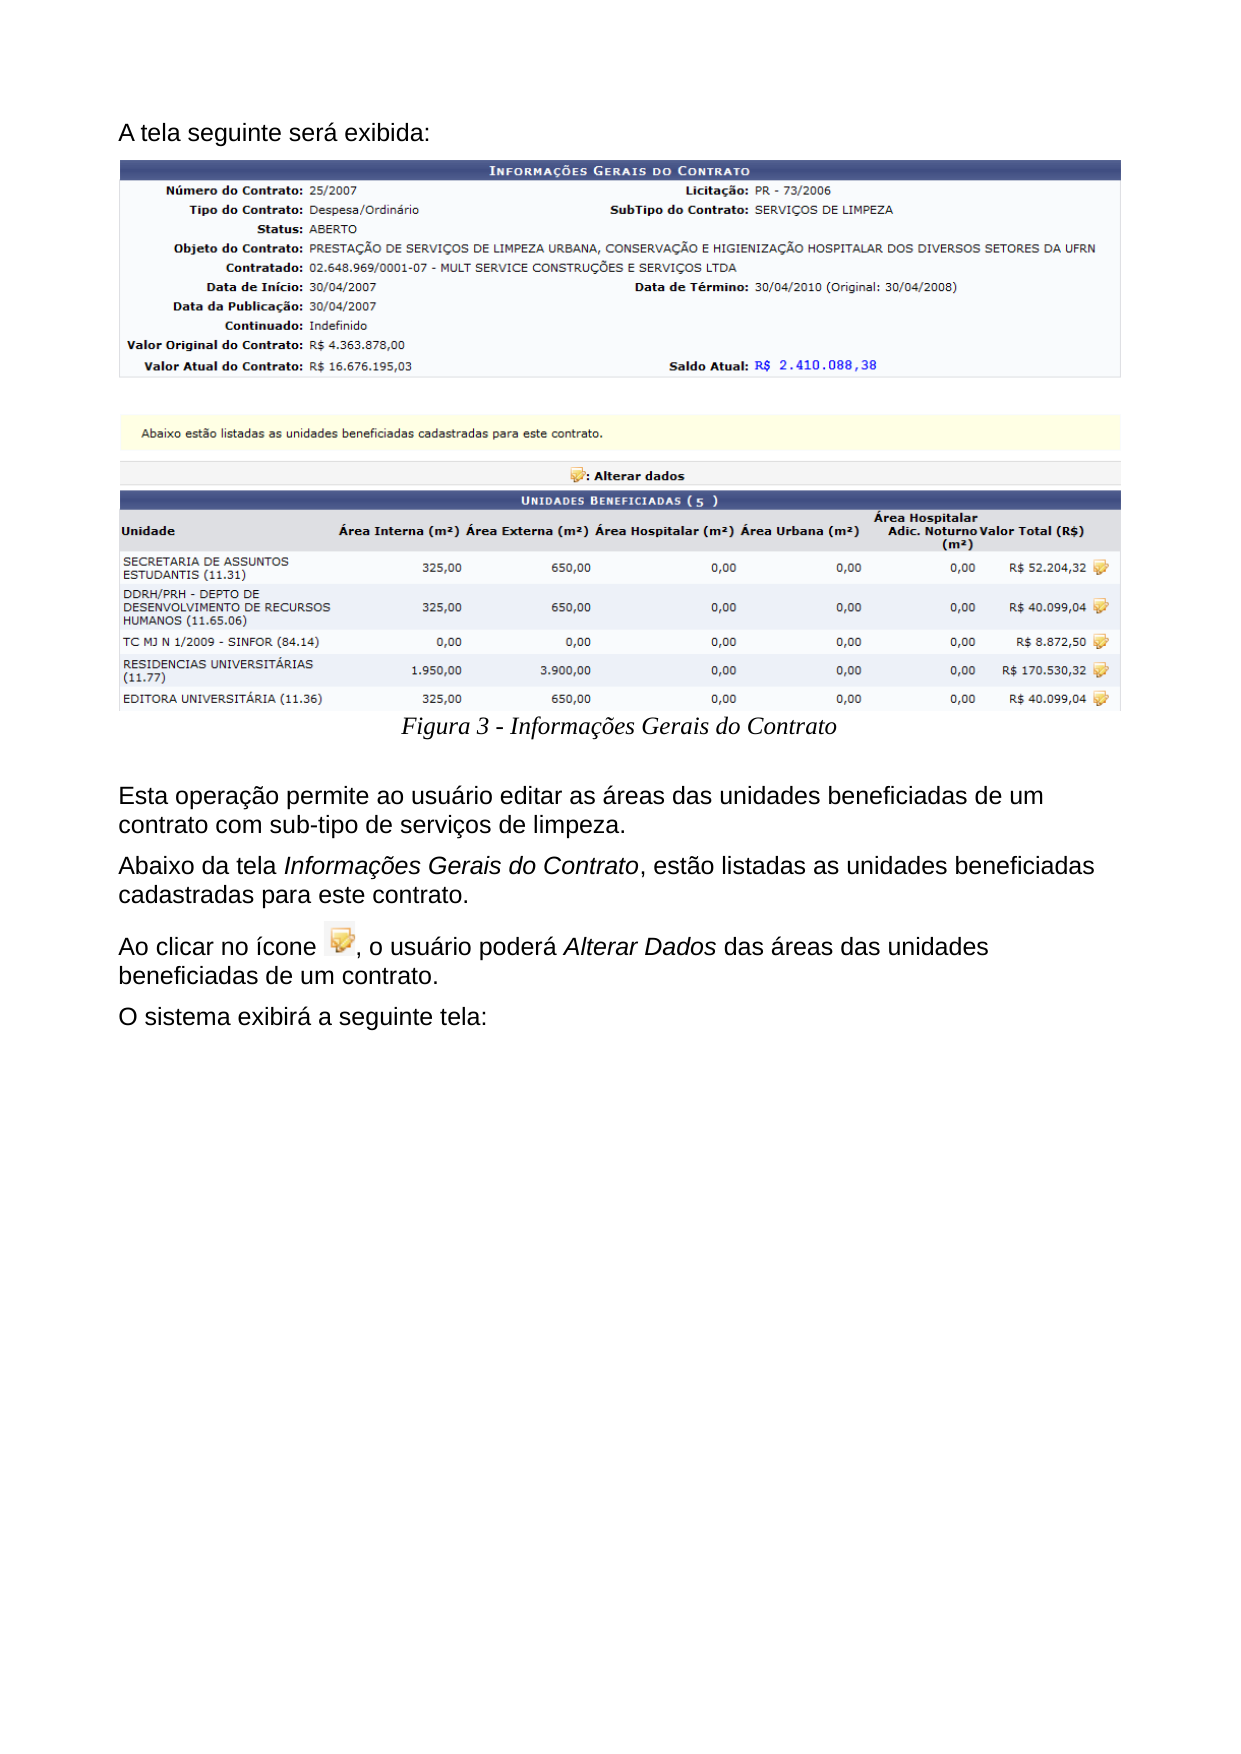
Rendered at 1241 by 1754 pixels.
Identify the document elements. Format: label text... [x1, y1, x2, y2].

picture [118, 159, 1123, 711]
text Figura 3 - Informações Gerais do Contrato [118, 711, 1122, 740]
text Esta operação permite ao usuário editar as áreas das unidades beneficiadas de um contrato com sub-tipo de serviços de limpeza. [118, 781, 1122, 838]
text Abaixo da tela Informações Gerais do Contrato, estão listadas as unidades beneficiadas cadastradas para este contrato. [118, 851, 1122, 908]
picture [323, 921, 356, 956]
text A tela seguinte será exibida: [118, 118, 1122, 147]
text O sistema exibirá a seguinte tela: [118, 1002, 1122, 1031]
text Ao clicar no ícone , o usuário poderá Alterar Dados das áreas das unidades beneficiadas de um contrato. [118, 921, 1122, 989]
